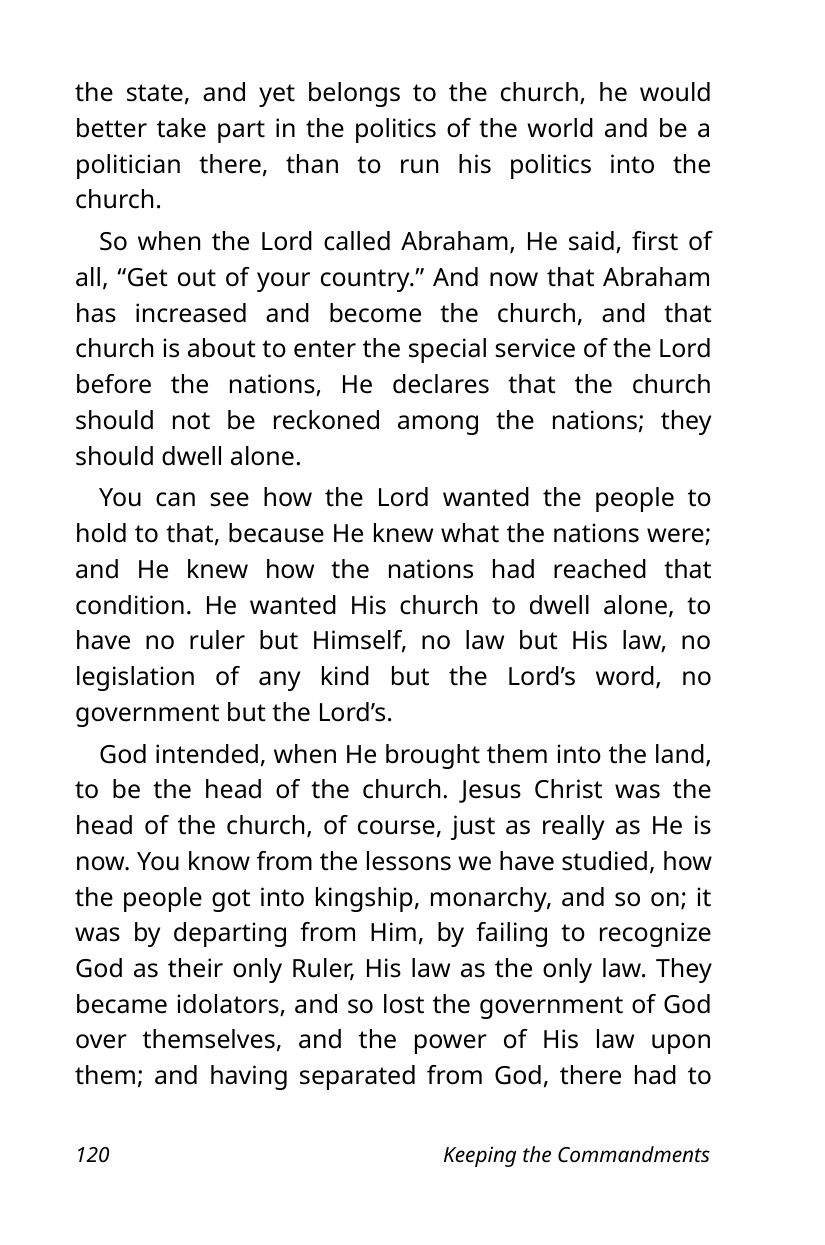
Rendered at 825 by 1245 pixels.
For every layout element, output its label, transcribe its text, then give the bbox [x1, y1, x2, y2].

text the state, and yet belongs to the church, he would better take part in the politics of the world and be a politician there, than to run his politics into the church. [75, 75, 712, 216]
text You can see how the Lord wanted the people to hold to that, because He knew what the nations were; and He knew how the nations had reached that condition. He wanted His church to dwell alone, to have no ruler but Himself, no law but His law, no legislation of any kind but the Lord’s word, no government but the Lord’s. [75, 480, 712, 728]
text So when the Lord called Abraham, He said, first of all, “Get out of your country.” And now that Abraham has increased and become the church, and that church is about to enter the special service of the Lord before the nations, He declares that the church should not be reckoned among the nations; they should dwell alone. [75, 224, 712, 472]
text God intended, when He brought them into the land, to be the head of the church. Jesus Christ was the head of the church, of course, just as really as He is now. You know from the lessons we have studied, how the people got into kingship, monarchy, and so on; it was by departing from Him, by failing to recognize God as their only Ruler, His law as the only law. They became idolators, and so lost the government of God over themselves, and the power of His law upon them; and having separated from God, there had to [75, 736, 712, 1092]
